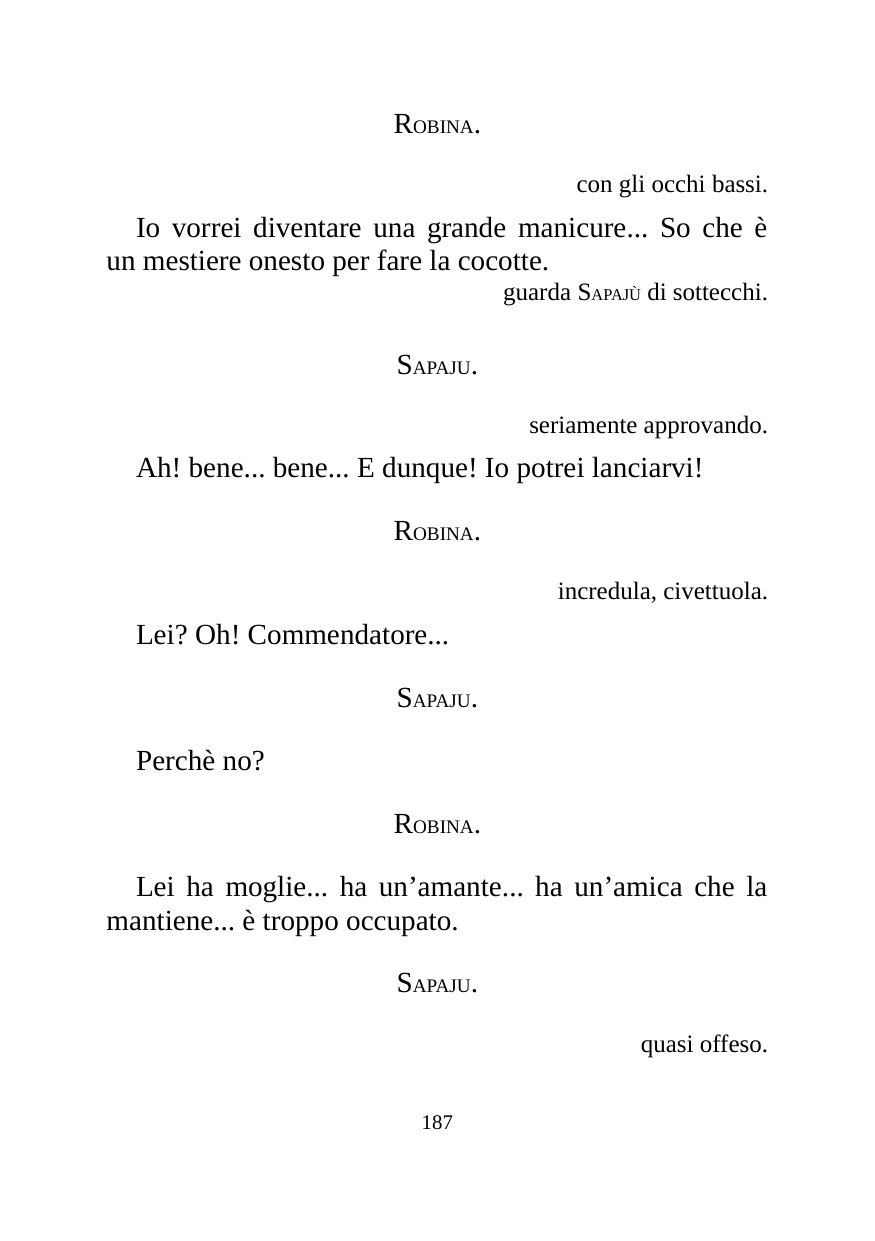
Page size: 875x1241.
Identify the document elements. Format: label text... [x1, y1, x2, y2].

text incredula, civettuola. [431, 576, 768, 605]
text con gli occhi bassi. [431, 169, 768, 198]
text Perchè no? [106, 743, 768, 777]
text Ah! bene... bene... E dunque! Io potrei lanciarvi! [106, 450, 768, 484]
text Lei? Oh! Commendatore... [106, 617, 768, 651]
text Robina. [106, 106, 768, 140]
text Io vorrei diventare una grande manicure... So che è un mestiere onesto per fare la cocotte. [106, 210, 768, 277]
text Sapaju. [106, 680, 768, 713]
text Lei ha moglie... ha un’amante... ha un’amica che la mantiene... è troppo occupato. [106, 869, 768, 936]
text guarda Sapajù di sottecchi. [431, 277, 768, 306]
text Robina. [106, 513, 768, 547]
text Sapaju. [106, 347, 768, 380]
text Robina. [106, 806, 768, 839]
text seriamente approvando. [431, 410, 768, 439]
text quasi offeso. [431, 1029, 768, 1057]
text Sapaju. [106, 966, 768, 999]
